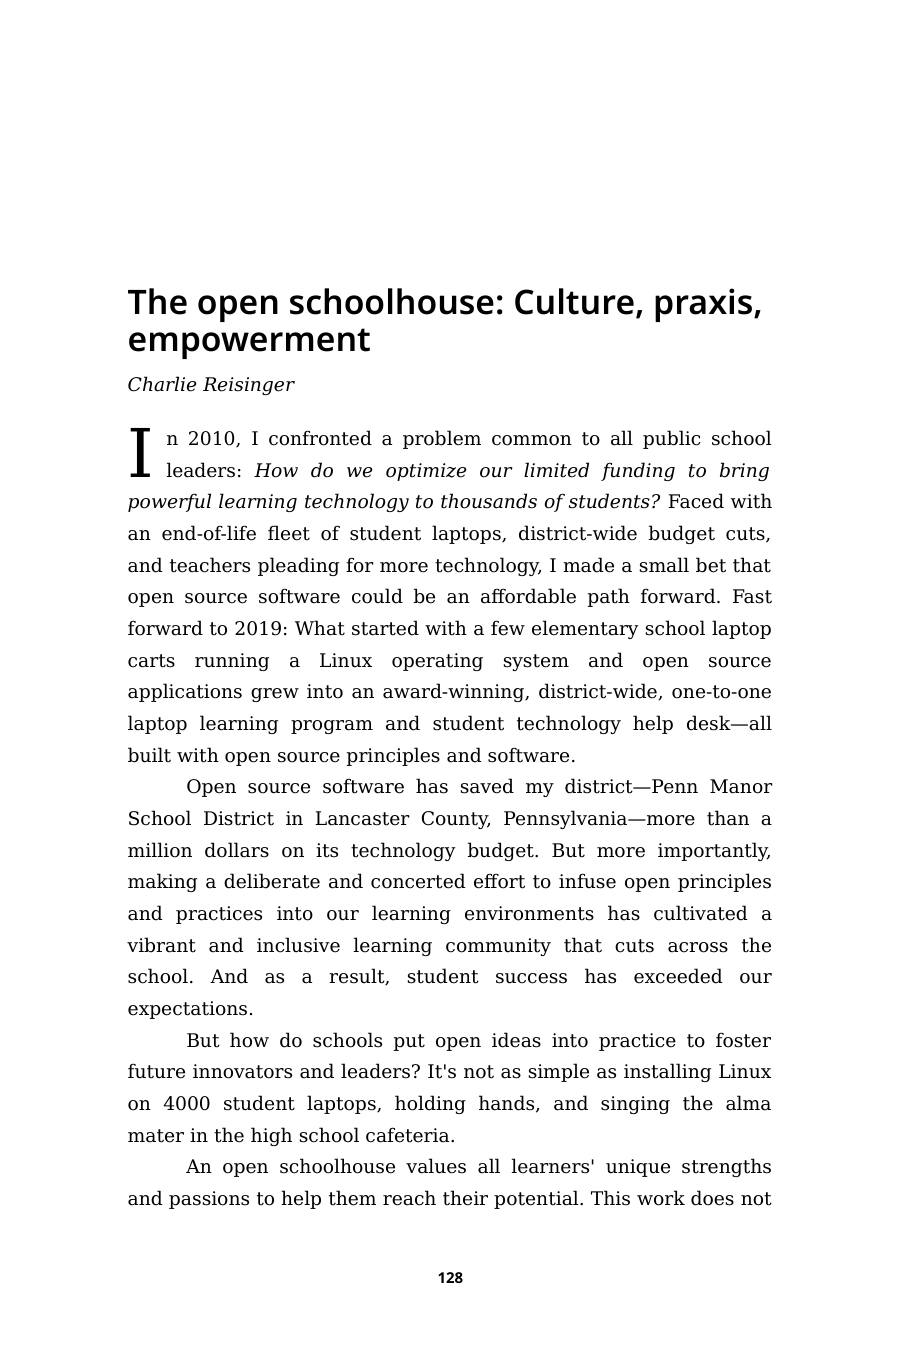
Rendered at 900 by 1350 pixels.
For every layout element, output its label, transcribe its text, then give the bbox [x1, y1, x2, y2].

text Charlie Reisinger [127, 374, 772, 396]
text An open schoolhouse values all learners' unique strengths and passions to help them reach their potential. This work does not [127, 1156, 772, 1210]
text But how do schools put open ideas into practice to foster future innovators and leaders? It's not as simple as installing Linux on 4000 student laptops, holding hands, and singing the alma mater in the high school cafeteria. [127, 1030, 772, 1147]
text Open source software has saved my district—Penn Manor School District in Lancaster County, Pennsylvania—more than a million dollars on its technology budget. But more importantly, making a deliberate and concerted effort to infuse open principles and practices into our learning environments has cultivated a vibrant and inclusive learning community that cuts across the school. And as a result, student success has exceeded our expectations. [127, 776, 772, 1020]
text In 2010, I confronted a problem common to all public school leaders: How do we optimize our limited funding to bring powerful learning technology to thousands of students? Faced with an end-of-life fleet of student laptops, district-wide budget cuts, and teachers pleading for more technology, I made a small bet that open source software could be an affordable path forward. Fast forward to 2019: What started with a few elementary school laptop carts running a Linux operating system and open source applications grew into an award-winning, district-wide, one-to-one laptop learning program and student technology help desk—all built with open source principles and software. [127, 428, 772, 767]
subtitle The open schoolhouse: Culture, praxis, empowerment [127, 283, 772, 361]
